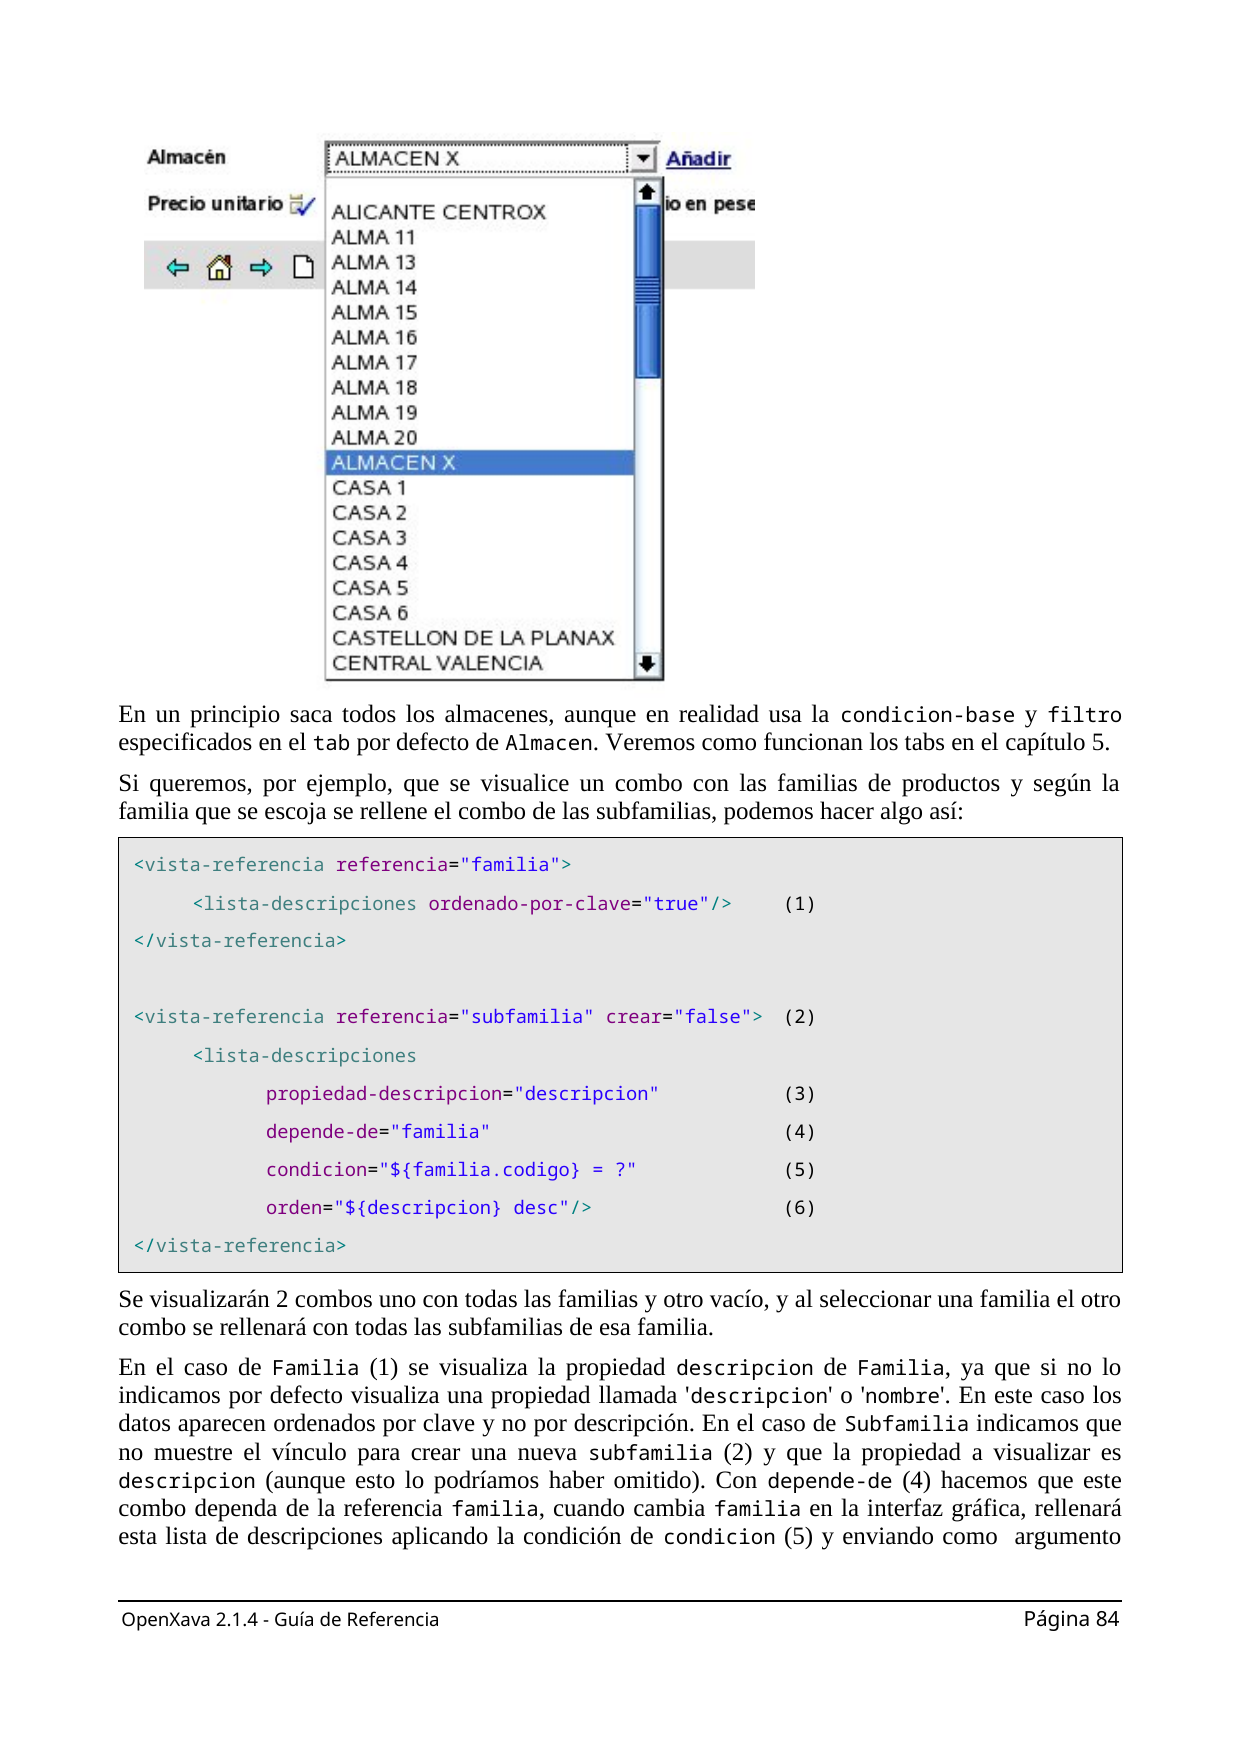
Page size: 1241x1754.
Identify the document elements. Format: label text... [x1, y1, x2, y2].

text Se visualizarán 2 combos uno con todas las familias y otro vacío, y al seleccionar una familia el otro combo se rellenará con todas las subfamilias de esa familia. [118, 1285, 1122, 1340]
text </vista-referencia> [119, 1217, 1122, 1272]
text <vista-referencia referencia="familia"> [119, 838, 1122, 875]
text depende-de="familia" (4) [119, 1103, 1122, 1141]
text </vista-referencia> [119, 913, 1122, 951]
text propiedad-descripcion="descripcion" (3) [119, 1065, 1122, 1103]
text <lista-descripciones ordenado-por-clave="true"/> (1) [119, 875, 1122, 913]
text En un principio saca todos los almacenes, aunque en realidad usa la condicion-base y filtro especificados en el tab por defecto de Almacen. Veremos como funcionan los tabs en el capítulo 5. [118, 118, 1122, 757]
text <vista-referencia referencia="subfamilia" crear="false"> (2) [119, 989, 1122, 1027]
text Si queremos, por ejemplo, que se visualice un combo con las familias de productos y según la familia que se escoja se rellene el combo de las subfamilias, podemos hacer algo así: [118, 769, 1122, 824]
text orden="${descripcion} desc"/> (6) [119, 1179, 1122, 1217]
picture [144, 132, 755, 701]
text condicion="${familia.codigo} = ?" (5) [119, 1141, 1122, 1179]
text <lista-descripciones [119, 1027, 1122, 1065]
text En el caso de Familia (1) se visualiza la propiedad descripcion de Familia, ya que si no lo indicamos por defecto visualiza una propiedad llamada 'descripcion' o 'nombre'. En este caso los datos aparecen ordenados por clave y no por descripción. En el caso de Subfamilia indicamos que no muestre el vínculo para crear una nueva subfamilia (2) y que la propiedad a visualizar es descripcion (aunque esto lo podríamos haber omitido). Con depende-de (4) hacemos que este combo dependa de la referencia familia, cuando cambia familia en la interfaz gráfica, rellenará esta lista de descripciones aplicando la condición de condicion (5) y enviando como argumento [118, 1353, 1122, 1551]
